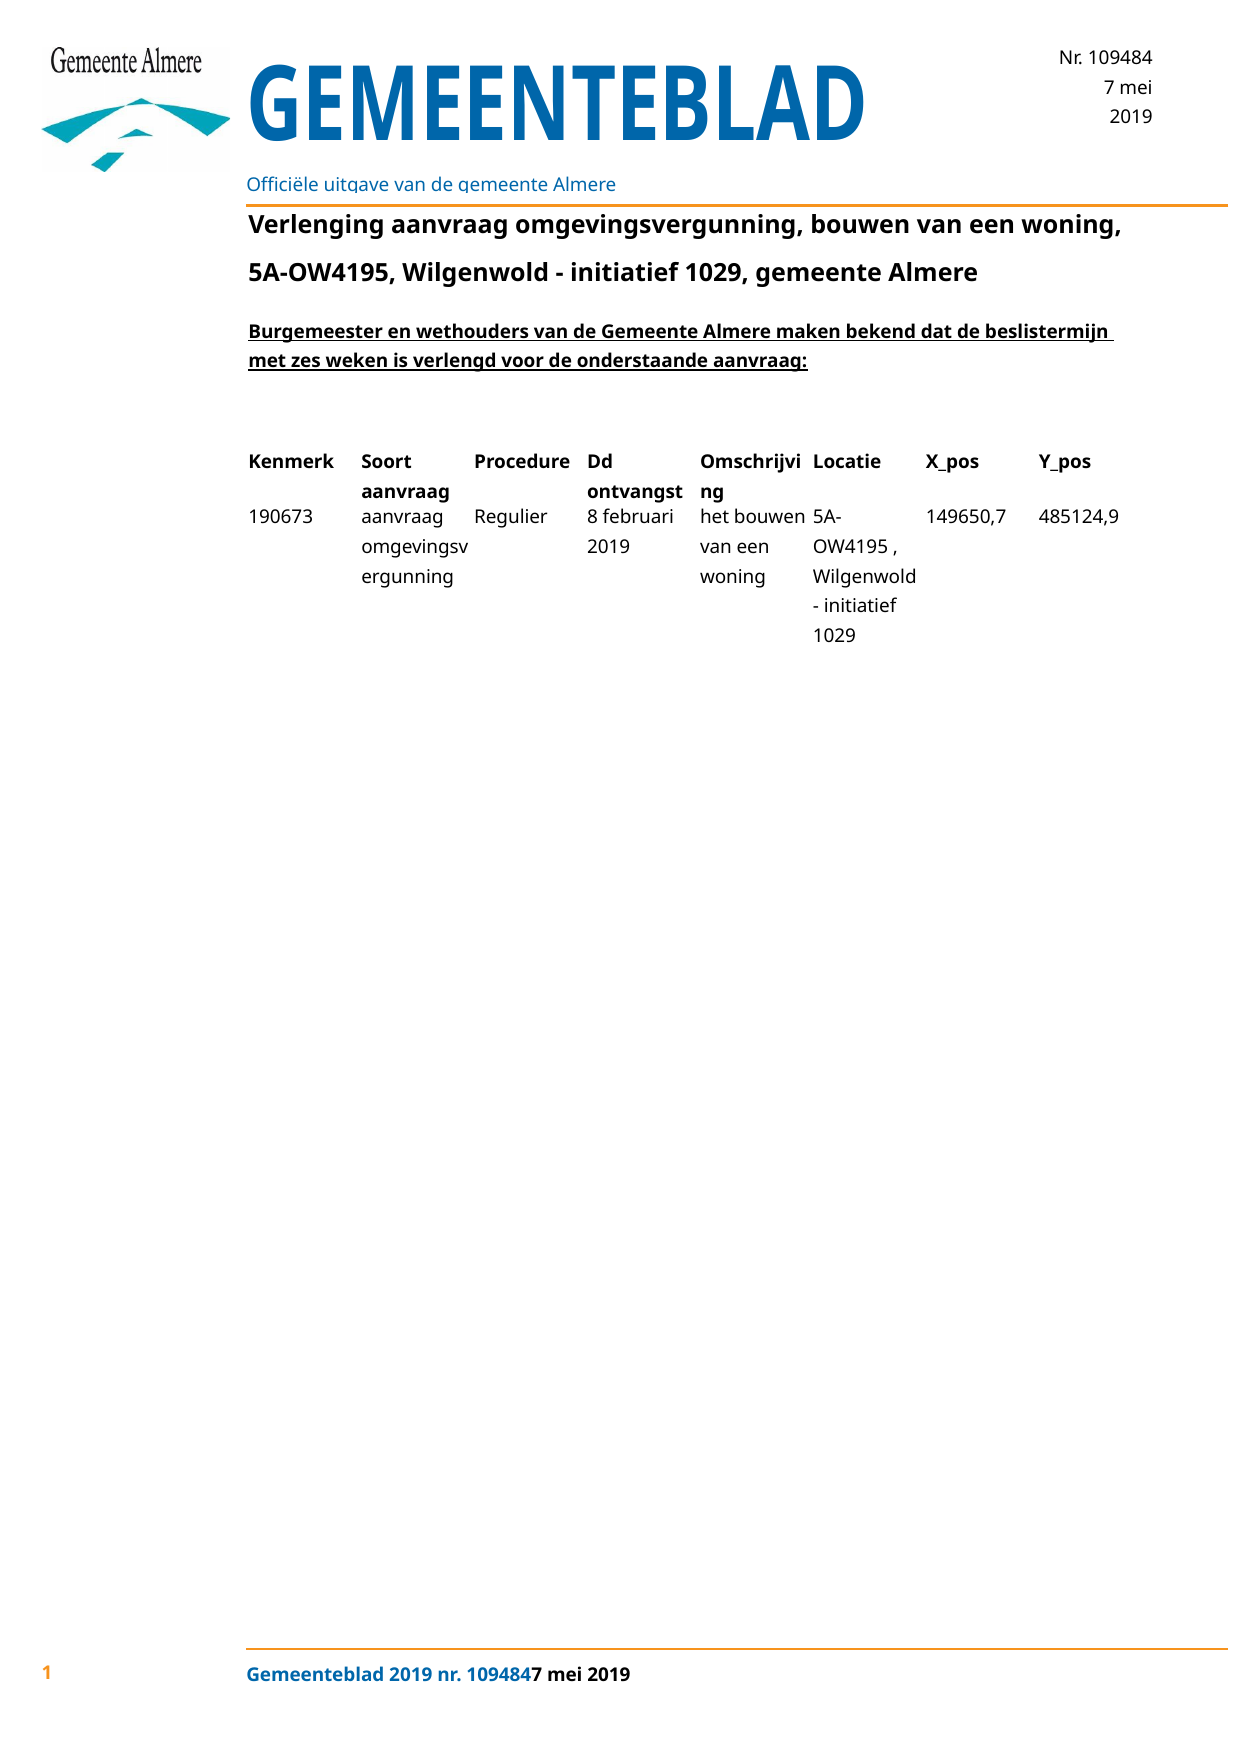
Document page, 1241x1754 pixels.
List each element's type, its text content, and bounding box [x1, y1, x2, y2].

table_cell 485124,9 [1039, 504, 1152, 648]
table_header X_pos [926, 449, 1038, 504]
table_cell 5A-OW4195 , Wilgenwold - initiatief 1029 [813, 504, 926, 648]
table_cell het bouwen van een woning [700, 504, 813, 648]
table_cell 149650,7 [926, 504, 1038, 648]
table_header Dd ontvangst [587, 449, 700, 504]
text Verlenging aanvraag omgevingsvergunning, bouwen van een woning, 5A-OW4195, Wilgenwold - initiatief 1029, gemeente Almere [248, 207, 1152, 288]
table_header Procedure [474, 449, 587, 504]
table_cell 190673 [248, 504, 361, 648]
text Burgemeester en wethouders van de Gemeente Almere maken bekend dat de beslistermijn met zes weken is verlengd voor de onderstaande aanvraag: [248, 318, 1152, 373]
table_header Kenmerk [248, 449, 361, 504]
table_cell aanvraag omgevingsvergunning [361, 504, 474, 648]
table_header Y_pos [1039, 449, 1152, 504]
table_header Locatie [813, 449, 926, 504]
table_cell 8 februari 2019 [587, 504, 700, 648]
table_cell Regulier [474, 504, 587, 648]
picture [41, 47, 231, 172]
table_header Omschrijving [700, 449, 813, 504]
table_header Soort aanvraag [361, 449, 474, 504]
